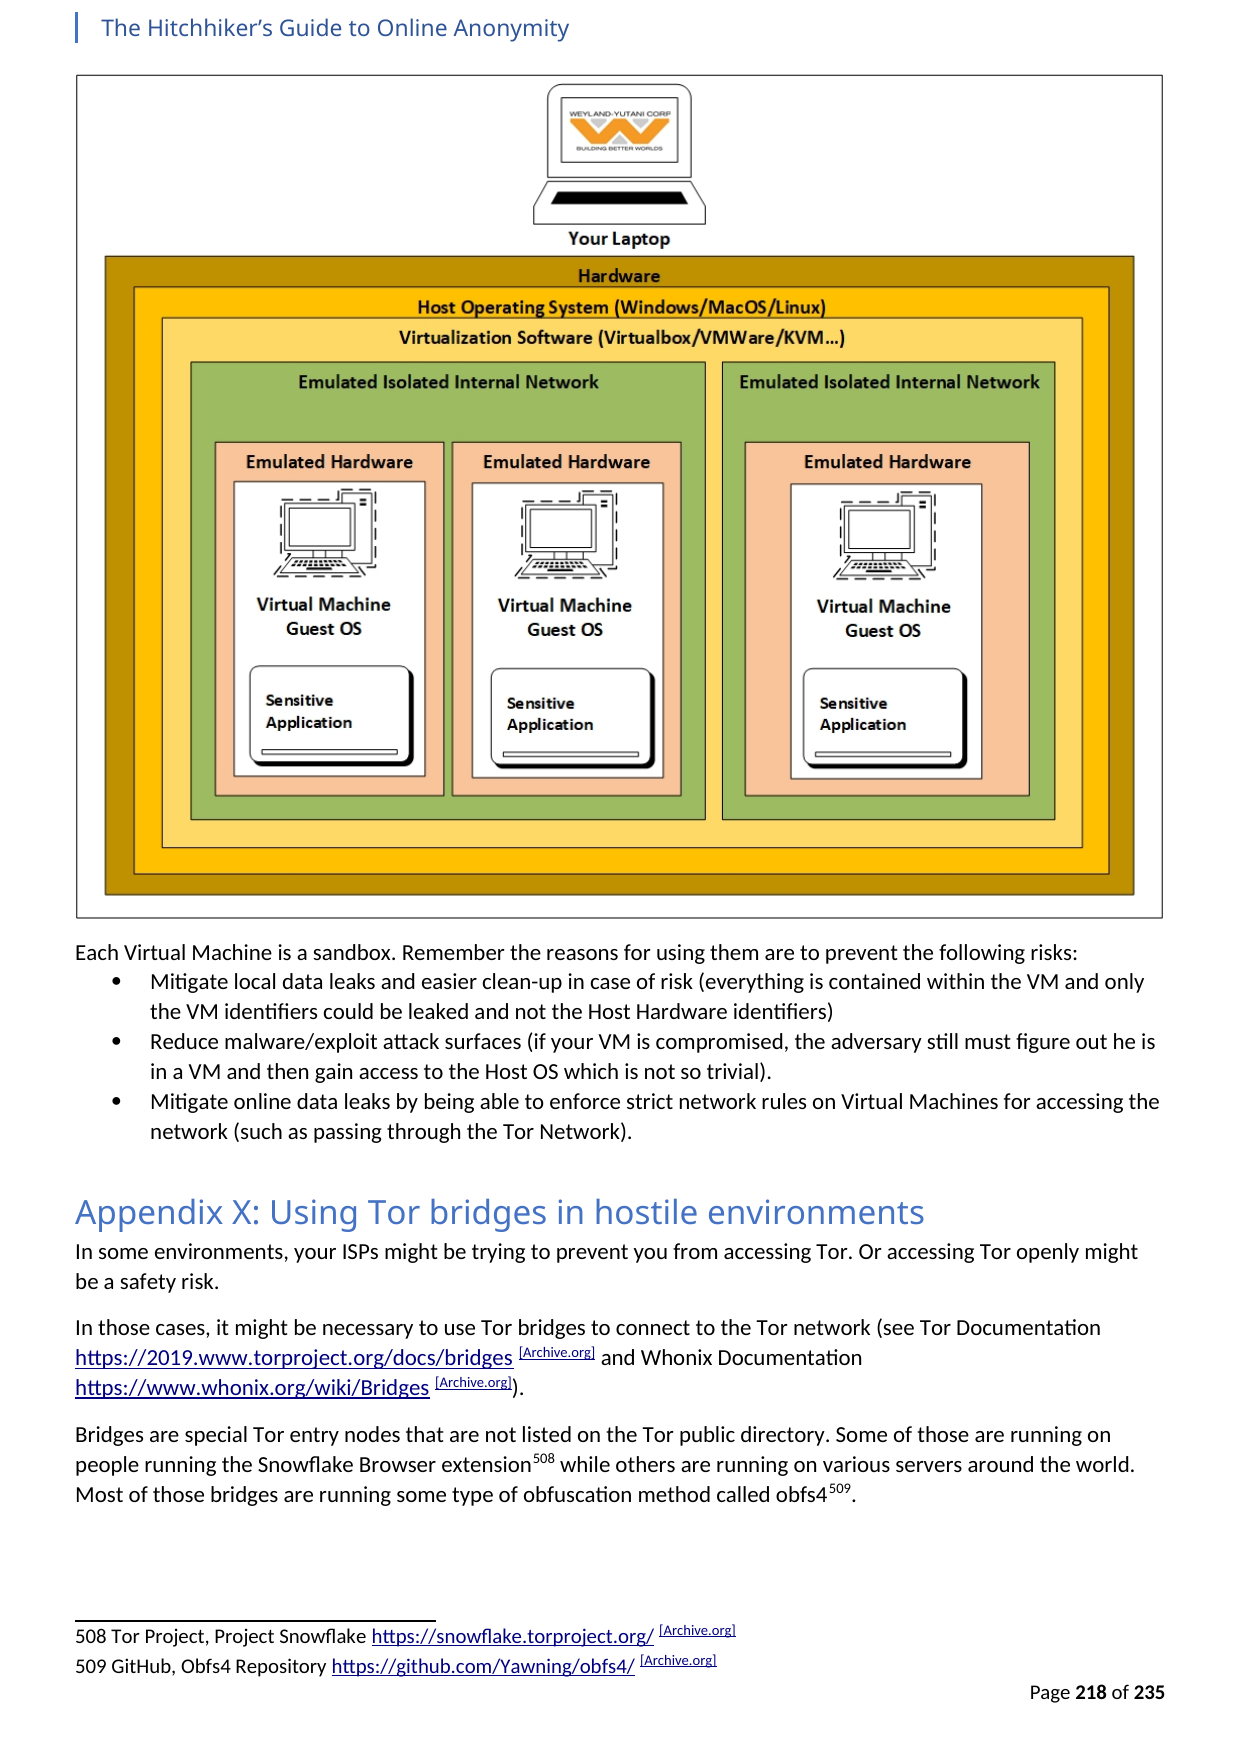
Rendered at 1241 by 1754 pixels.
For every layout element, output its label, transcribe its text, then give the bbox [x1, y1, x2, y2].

picture [75, 74, 1164, 919]
text Each Virtual Machine is a sandbox. Remember the reasons for using them are to prevent the following risks: [75, 938, 1165, 966]
subtitle Appendix X: Using Tor bridges in hostile environments [75, 1188, 1165, 1234]
list Mitigate local data leaks and easier clean-up in case of risk (everything is contained within the VM and only the VM identifiers could be leaked and not the Host Hardware identifiers) [112, 967, 1165, 1025]
text In some environments, your ISPs might be trying to prevent you from accessing Tor. Or accessing Tor openly might be a safety risk. [75, 1237, 1165, 1295]
list Mitigate online data leaks by being able to enforce strict network rules on Virtual Machines for accessing the network (such as passing through the Tor Network). [112, 1087, 1165, 1145]
text GitHub, Obfs4 Repository https://github.com/Yawning/obfs4/ [Archive.org] [75, 1651, 1165, 1679]
text Bridges are special Tor entry nodes that are not listed on the Tor public directory. Some of those are running on people running the Snowflake Browser extension while others are running on various servers around the world. Most of those bridges are running some type of obfuscation method called obfs4. [75, 1420, 1165, 1508]
text Tor Project, Project Snowflake https://snowflake.torproject.org/ [Archive.org] [75, 1621, 1165, 1649]
text In those cases, it might be necessary to use Tor bridges to connect to the Tor network (see Tor Documentation https://2019.www.torproject.org/docs/bridges [Archive.org] and Whonix Documentation https://www.whonix.org/wiki/Bridges [Archive.org]). [75, 1313, 1165, 1401]
list Reduce malware/exploit attack surfaces (if your VM is compromised, the adversary still must figure out he is in a VM and then gain access to the Host OS which is not so trivial). [112, 1027, 1165, 1085]
